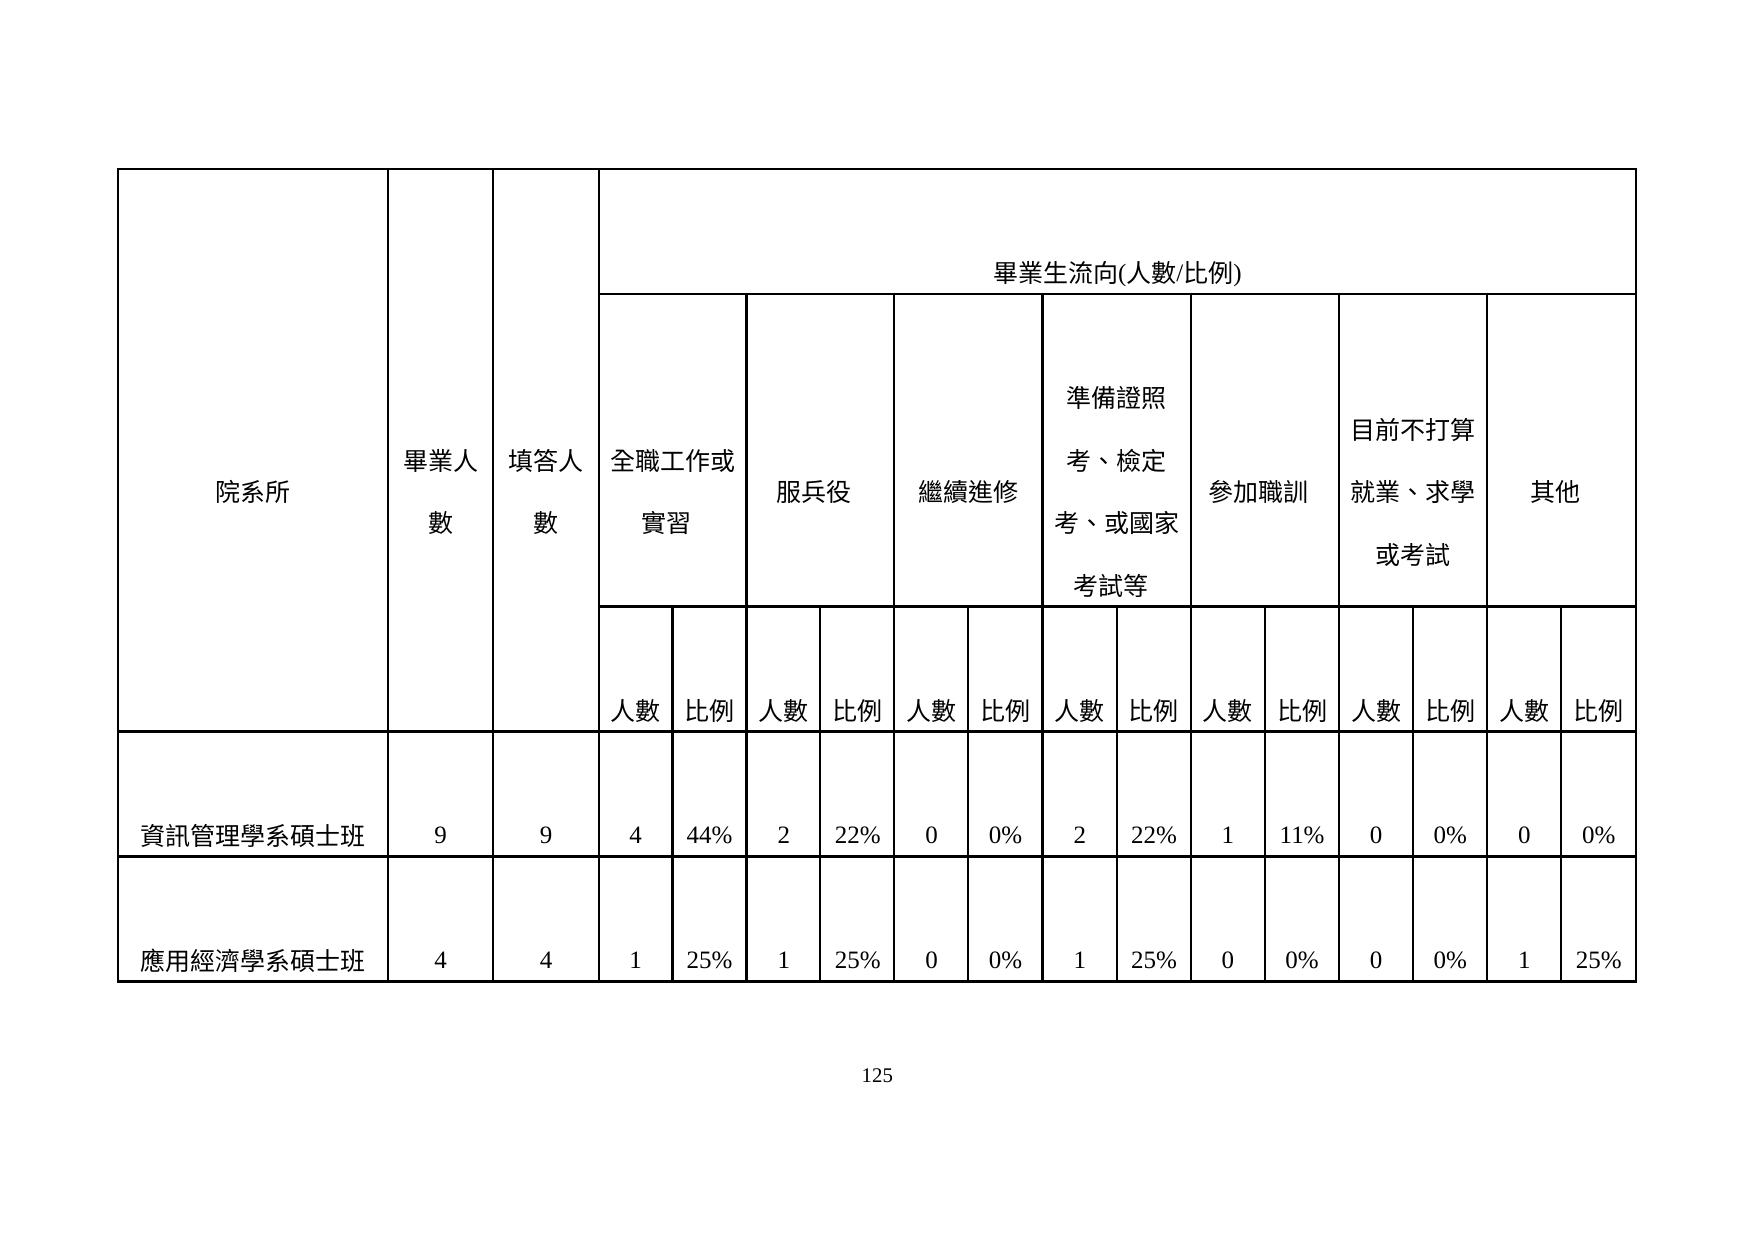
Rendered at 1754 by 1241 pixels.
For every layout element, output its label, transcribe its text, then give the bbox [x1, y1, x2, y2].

table_cell 25% [1118, 858, 1190, 980]
table_cell 25% [674, 858, 745, 980]
table_cell 0 [1488, 733, 1560, 855]
table_cell 繼續進修 [895, 295, 1041, 605]
table_cell 1 [748, 858, 819, 980]
table_cell 人數 [1044, 608, 1116, 730]
table_cell 1 [1488, 858, 1560, 980]
table_cell 人數 [600, 608, 671, 730]
table_cell 人數 [1192, 608, 1264, 730]
table_cell 0 [1192, 858, 1264, 980]
table_cell 4 [600, 733, 671, 855]
table_cell 1 [1044, 858, 1116, 980]
table_cell 參加職訓 [1192, 295, 1338, 605]
table_cell 全職工作或實習 [600, 295, 745, 605]
table_cell 9 [389, 733, 492, 855]
table_cell 0% [1266, 858, 1338, 980]
table_cell 人數 [1488, 608, 1560, 730]
table_cell 0 [1340, 733, 1412, 855]
table_cell 25% [821, 858, 893, 980]
table_cell 人數 [895, 608, 967, 730]
table_cell 25% [1562, 858, 1635, 980]
table_cell 4 [494, 858, 598, 980]
table_cell 比例 [969, 608, 1041, 730]
table_cell 0 [1340, 858, 1412, 980]
table_header 填答人數 [494, 170, 598, 730]
table_header 畢業人數 [389, 170, 492, 730]
table_cell 0% [1414, 733, 1486, 855]
table_cell 準備證照考、檢定考、或國家考試等 [1044, 295, 1190, 605]
table_cell 0 [895, 733, 967, 855]
table_cell 2 [748, 733, 819, 855]
table_cell 0% [969, 858, 1041, 980]
table_cell 44% [674, 733, 745, 855]
table_cell 9 [494, 733, 598, 855]
table_cell 比例 [1118, 608, 1190, 730]
table_cell 0% [969, 733, 1041, 855]
table_cell 0% [1562, 733, 1635, 855]
table_cell 比例 [821, 608, 893, 730]
table_cell 應用經濟學系碩士班 [119, 858, 387, 980]
table_cell 比例 [1266, 608, 1338, 730]
table_cell 22% [821, 733, 893, 855]
table_cell 其他 [1488, 295, 1635, 605]
table_cell 比例 [674, 608, 745, 730]
table_cell 服兵役 [748, 295, 893, 605]
table_cell 人數 [748, 608, 819, 730]
table_header 院系所 [119, 170, 387, 730]
table_cell 11% [1266, 733, 1338, 855]
table_header 畢業生流向(人數/比例) [600, 170, 1635, 293]
table_cell 資訊管理學系碩士班 [119, 733, 387, 855]
table_cell 1 [1192, 733, 1264, 855]
table_cell 人數 [1340, 608, 1412, 730]
table_cell 0% [1414, 858, 1486, 980]
table_cell 比例 [1562, 608, 1635, 730]
table_cell 比例 [1414, 608, 1486, 730]
table_cell 2 [1044, 733, 1116, 855]
table_cell 1 [600, 858, 671, 980]
table_cell 4 [389, 858, 492, 980]
table_cell 目前不打算就業、求學或考試 [1340, 295, 1486, 605]
table_cell 22% [1118, 733, 1190, 855]
table_cell 0 [895, 858, 967, 980]
